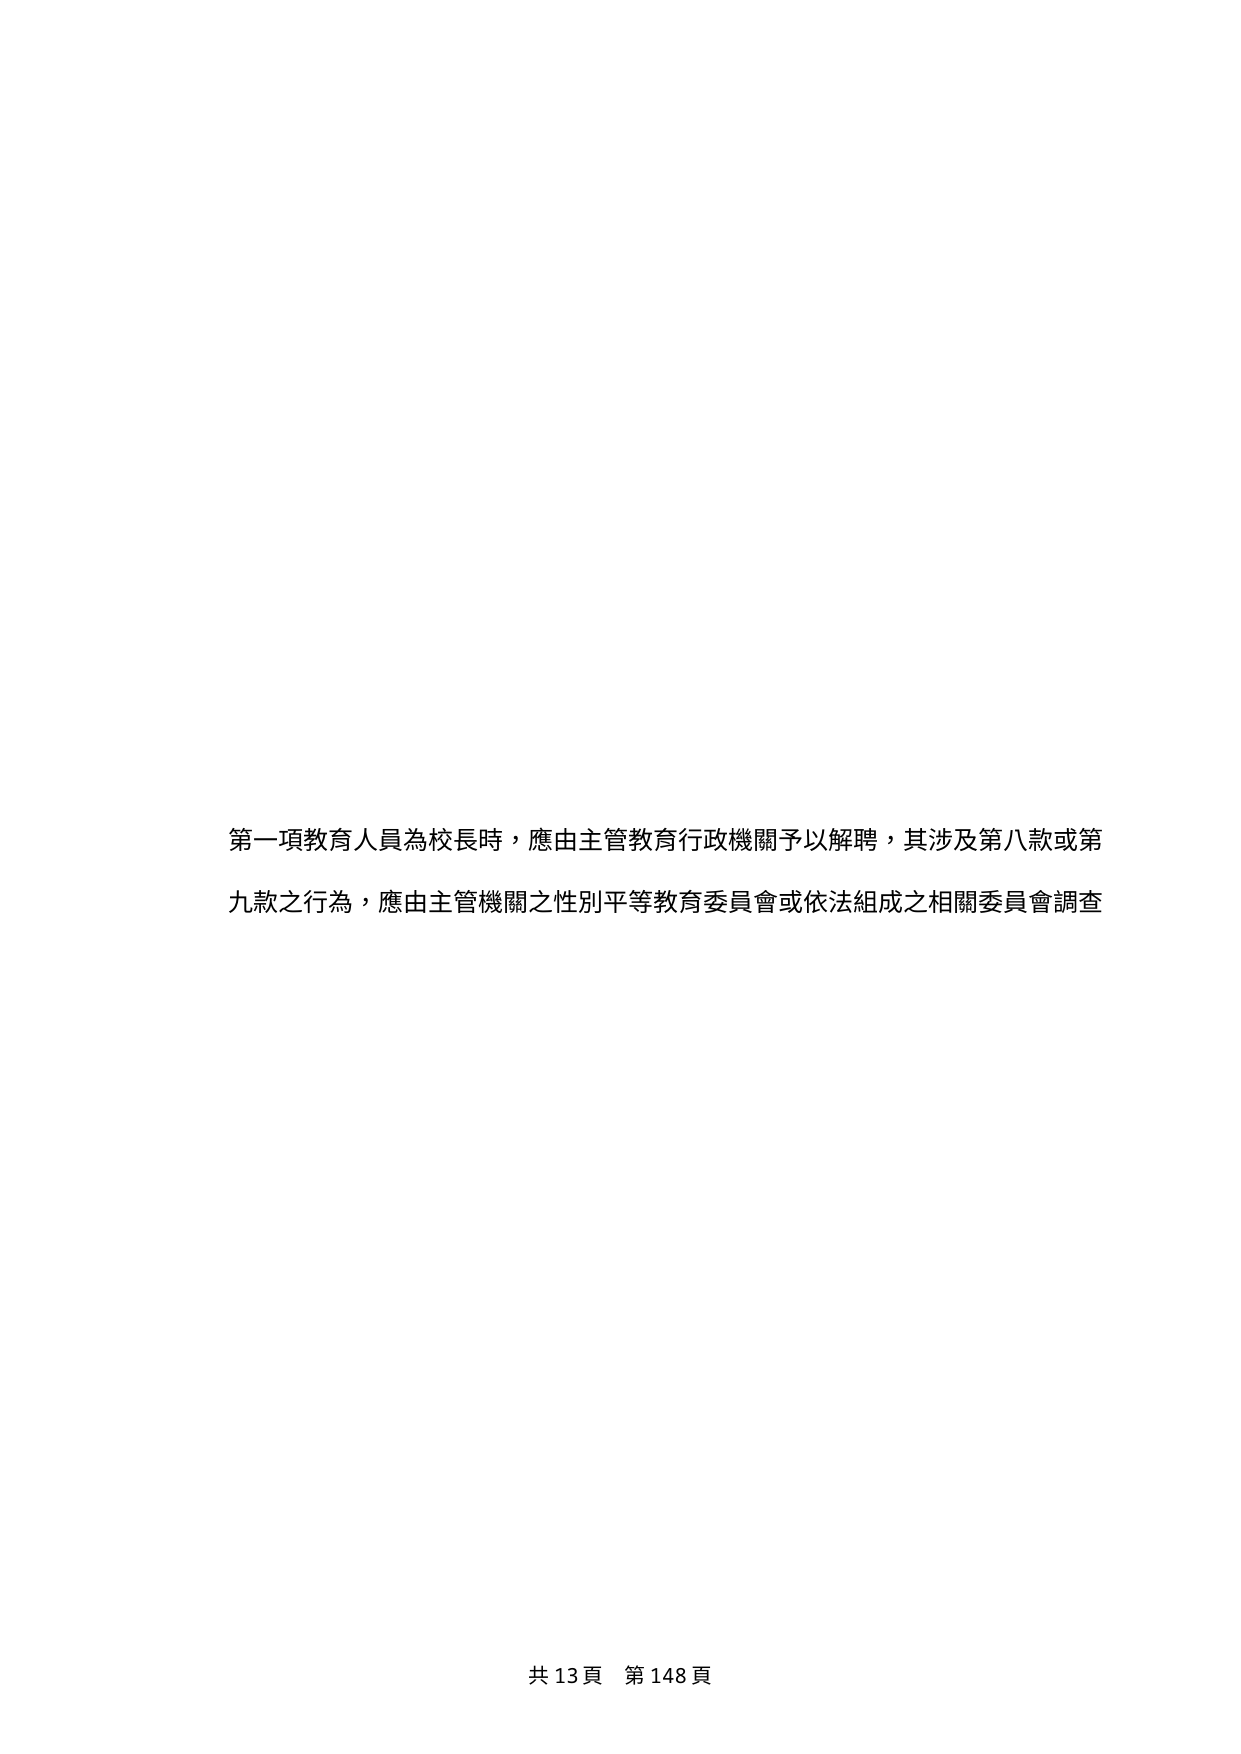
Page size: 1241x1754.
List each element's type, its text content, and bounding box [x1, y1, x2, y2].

text 第一項教育人員為校長時，應由主管教育行政機關予以解聘，其涉及第八款或第九款之行為，應由主管機關之性別平等教育委員會或依法組成之相關委員會調查 [229, 797, 1122, 922]
